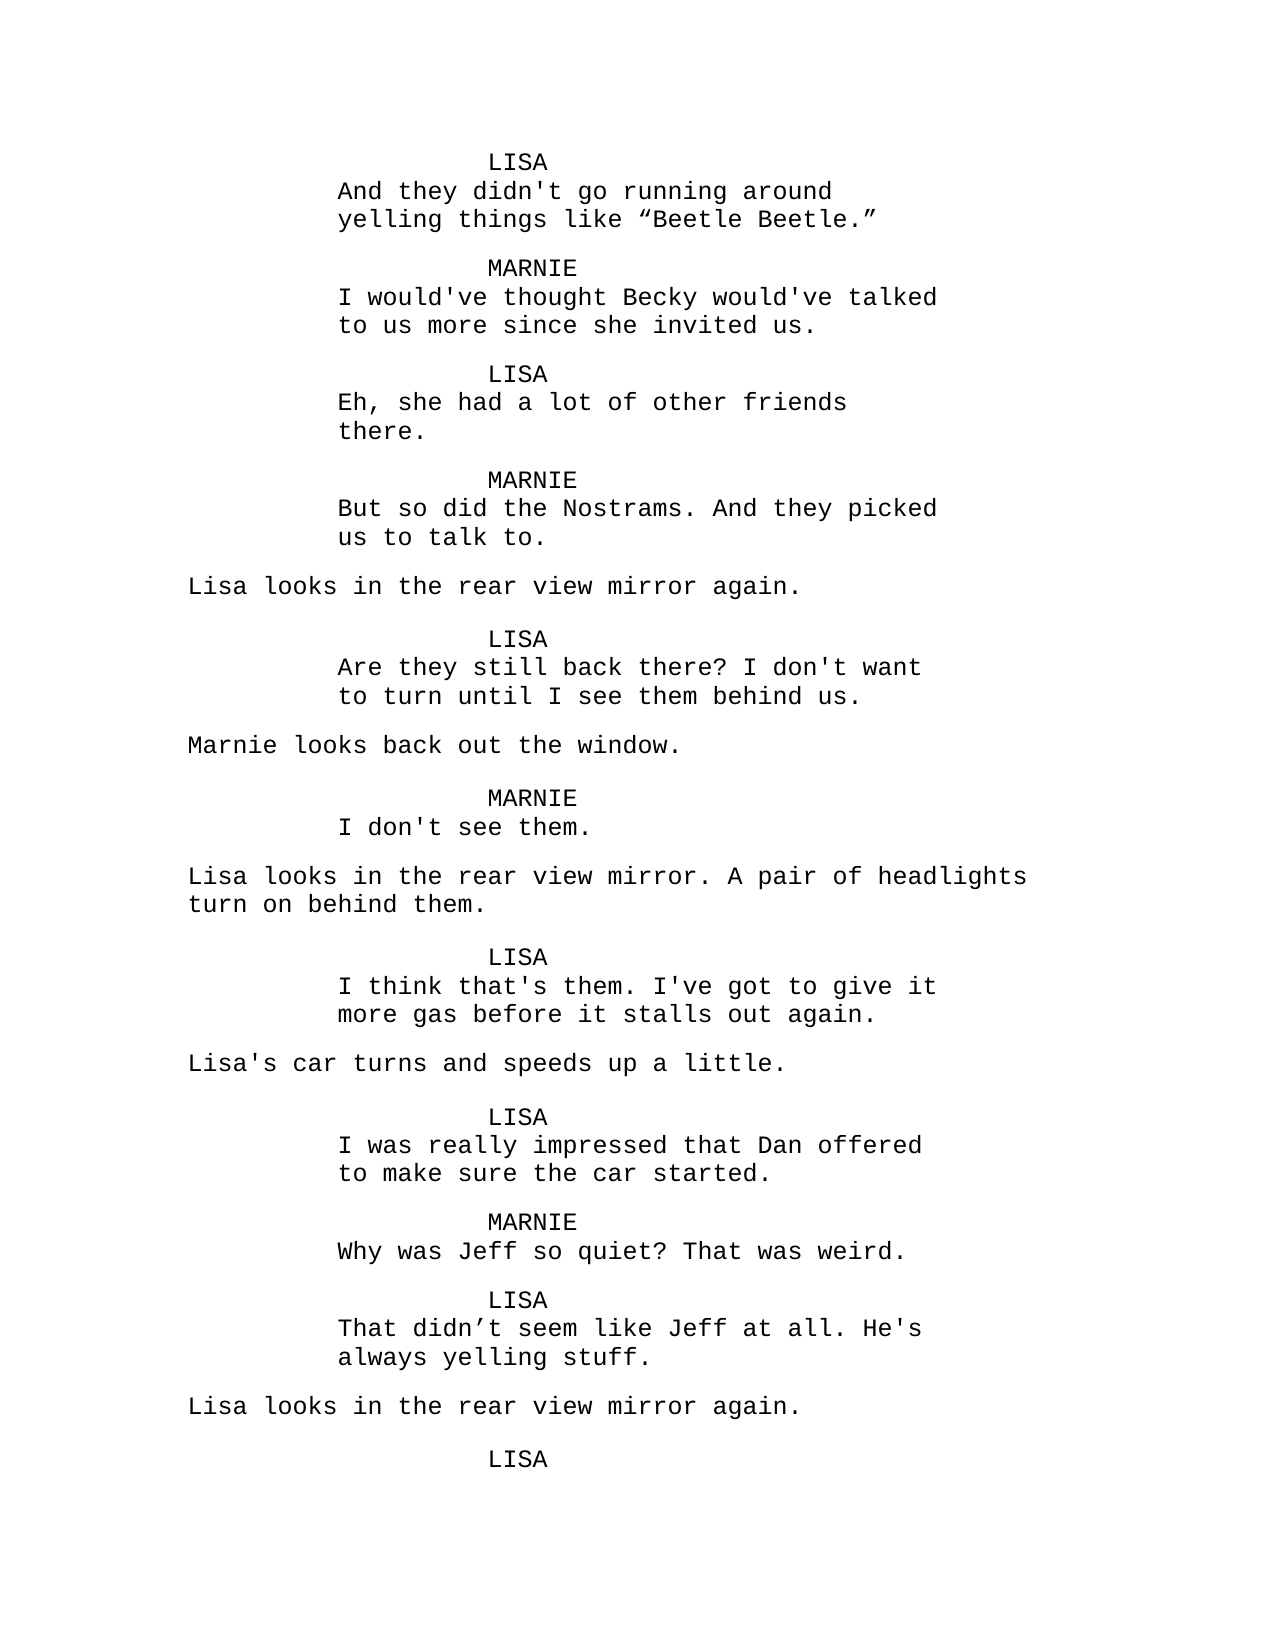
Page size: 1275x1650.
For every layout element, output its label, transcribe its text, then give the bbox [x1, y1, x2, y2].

text That didn’t seem like Jeff at all. He's always yelling stuff. [337, 1316, 937, 1372]
text MARNIE [187, 786, 1087, 814]
text LISA [187, 362, 1087, 390]
text LISA [187, 1104, 1087, 1132]
text And they didn't go running around yelling things like “Beetle Beetle.” [337, 178, 937, 235]
text Are they still back there? I don't want to turn until I see them behind us. [337, 655, 937, 712]
text Lisa looks in the rear view mirror again. [187, 1393, 1087, 1422]
text MARNIE [187, 467, 1087, 496]
text Lisa's car turns and speeds up a little. [187, 1051, 1087, 1079]
text Eh, she had a lot of other friends there. [337, 390, 937, 447]
text Lisa looks in the rear view mirror. A pair of headlights turn on behind them. [187, 863, 1087, 920]
text I don't see them. [337, 814, 937, 842]
text But so did the Nostrams. And they picked us to talk to. [337, 496, 937, 552]
text LISA [187, 150, 1087, 178]
text I think that's them. I've got to give it more gas before it stalls out again. [337, 973, 937, 1030]
text LISA [187, 1287, 1087, 1316]
text I would've thought Becky would've talked to us more since she invited us. [337, 284, 937, 341]
text MARNIE [187, 1210, 1087, 1238]
text Marnie looks back out the window. [187, 732, 1087, 761]
text Why was Jeff so quiet? That was weird. [337, 1238, 937, 1267]
text LISA [187, 945, 1087, 973]
text Lisa looks in the rear view mirror again. [187, 573, 1087, 602]
text I was really impressed that Dan offered to make sure the car started. [337, 1132, 937, 1189]
text MARNIE [187, 256, 1087, 284]
text LISA [187, 627, 1087, 655]
text LISA [187, 1447, 1087, 1475]
